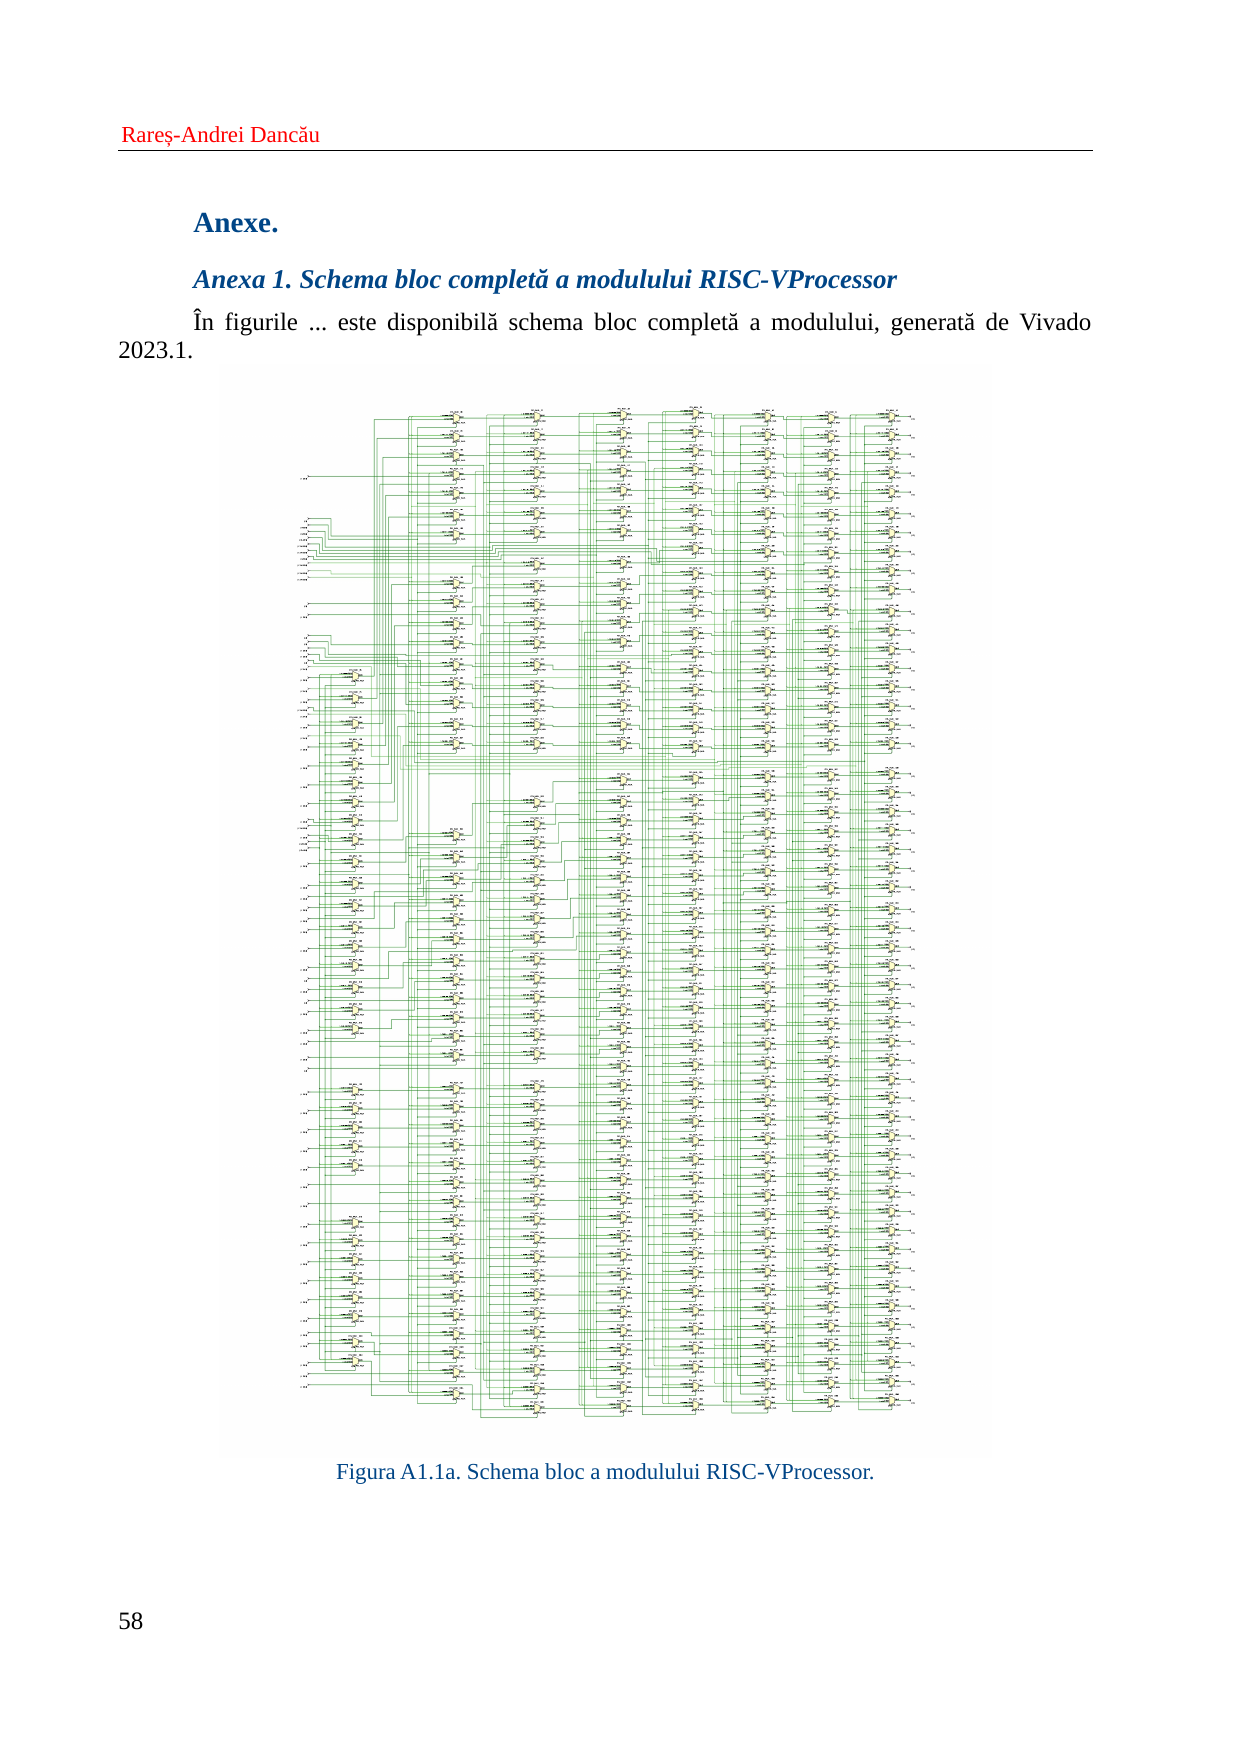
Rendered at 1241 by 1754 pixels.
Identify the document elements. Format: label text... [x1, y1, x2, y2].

subtitle Anexe. [118, 205, 1093, 238]
text Figura A1.1a. Schema bloc a modulului RISC-VProcessor. [118, 364, 1093, 1484]
text În figurile ... este disponibilă schema bloc completă a modulului, generată de Vivado 2023.1. [118, 307, 1093, 364]
subtitle Schema bloc completă a modulului RISC-VProcessor [193, 263, 1093, 294]
